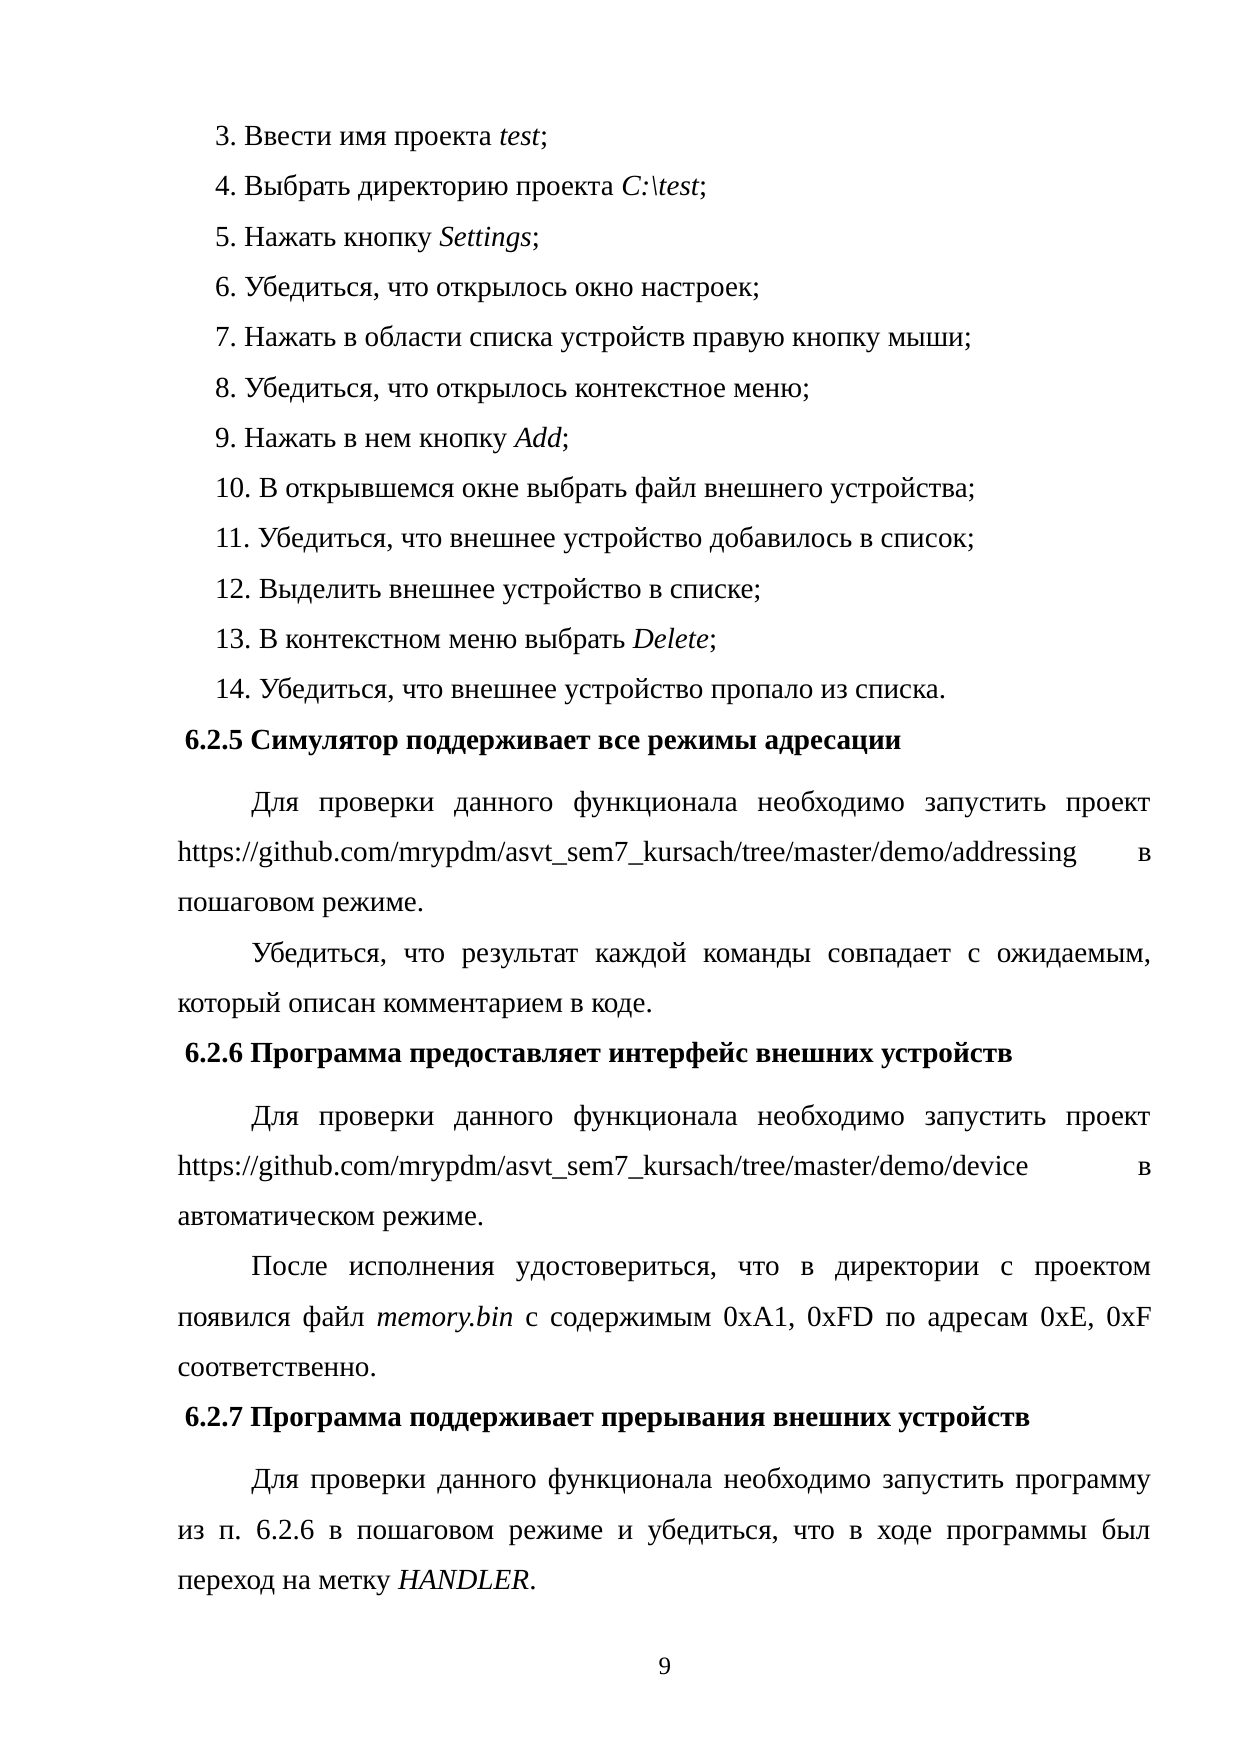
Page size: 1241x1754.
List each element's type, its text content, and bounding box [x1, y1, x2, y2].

text Убедиться, что результат каждой команды совпадает с ожидаемым, который описан комментарием в коде. [177, 935, 1152, 1019]
list Нажать кнопку Settings; [215, 219, 1152, 252]
text Для проверки данного функционала необходимо запустить проект https://github.com/mrypdm/asvt_sem7_kursach/tree/master/demo/device в автоматическом режиме. [177, 1098, 1152, 1232]
subtitle Симулятор поддерживает все режимы адресации [177, 722, 1152, 755]
list Ввести имя проекта test; [215, 118, 1152, 152]
subtitle Программа поддерживает прерывания внешних устройств [177, 1399, 1152, 1433]
list Нажать в области списка устройств правую кнопку мыши; [215, 319, 1152, 353]
list Убедиться, что внешнее устройство пропало из списка. [215, 672, 1152, 705]
list В контекстном меню выбрать Delete; [215, 621, 1152, 655]
list В открывшемся окне выбрать файл внешнего устройства; [215, 470, 1152, 504]
list Выбрать директорию проекта C:\test; [215, 168, 1152, 202]
list Выделить внешнее устройство в списке; [215, 571, 1152, 604]
list Убедиться, что открылось контекстное меню; [215, 370, 1152, 403]
text Для проверки данного функционала необходимо запустить программу из п. 6.2.6 в пошаговом режиме и убедиться, что в ходе программы был переход на метку HANDLER. [177, 1462, 1152, 1596]
list Убедиться, что открылось окно настроек; [215, 269, 1152, 303]
subtitle Программа предоставляет интерфейс внешних устройств [177, 1036, 1152, 1069]
list Нажать в нем кнопку Add; [215, 420, 1152, 453]
text Для проверки данного функционала необходимо запустить проект https://github.com/mrypdm/asvt_sem7_kursach/tree/master/demo/addressing в пошаговом режиме. [177, 784, 1152, 918]
list Убедиться, что внешнее устройство добавилось в список; [215, 521, 1152, 554]
text После исполнения удостовериться, что в директории с проектом появился файл memory.bin c содержимым 0xA1, 0xFD по адресам 0xE, 0xF соответственно. [177, 1248, 1152, 1383]
